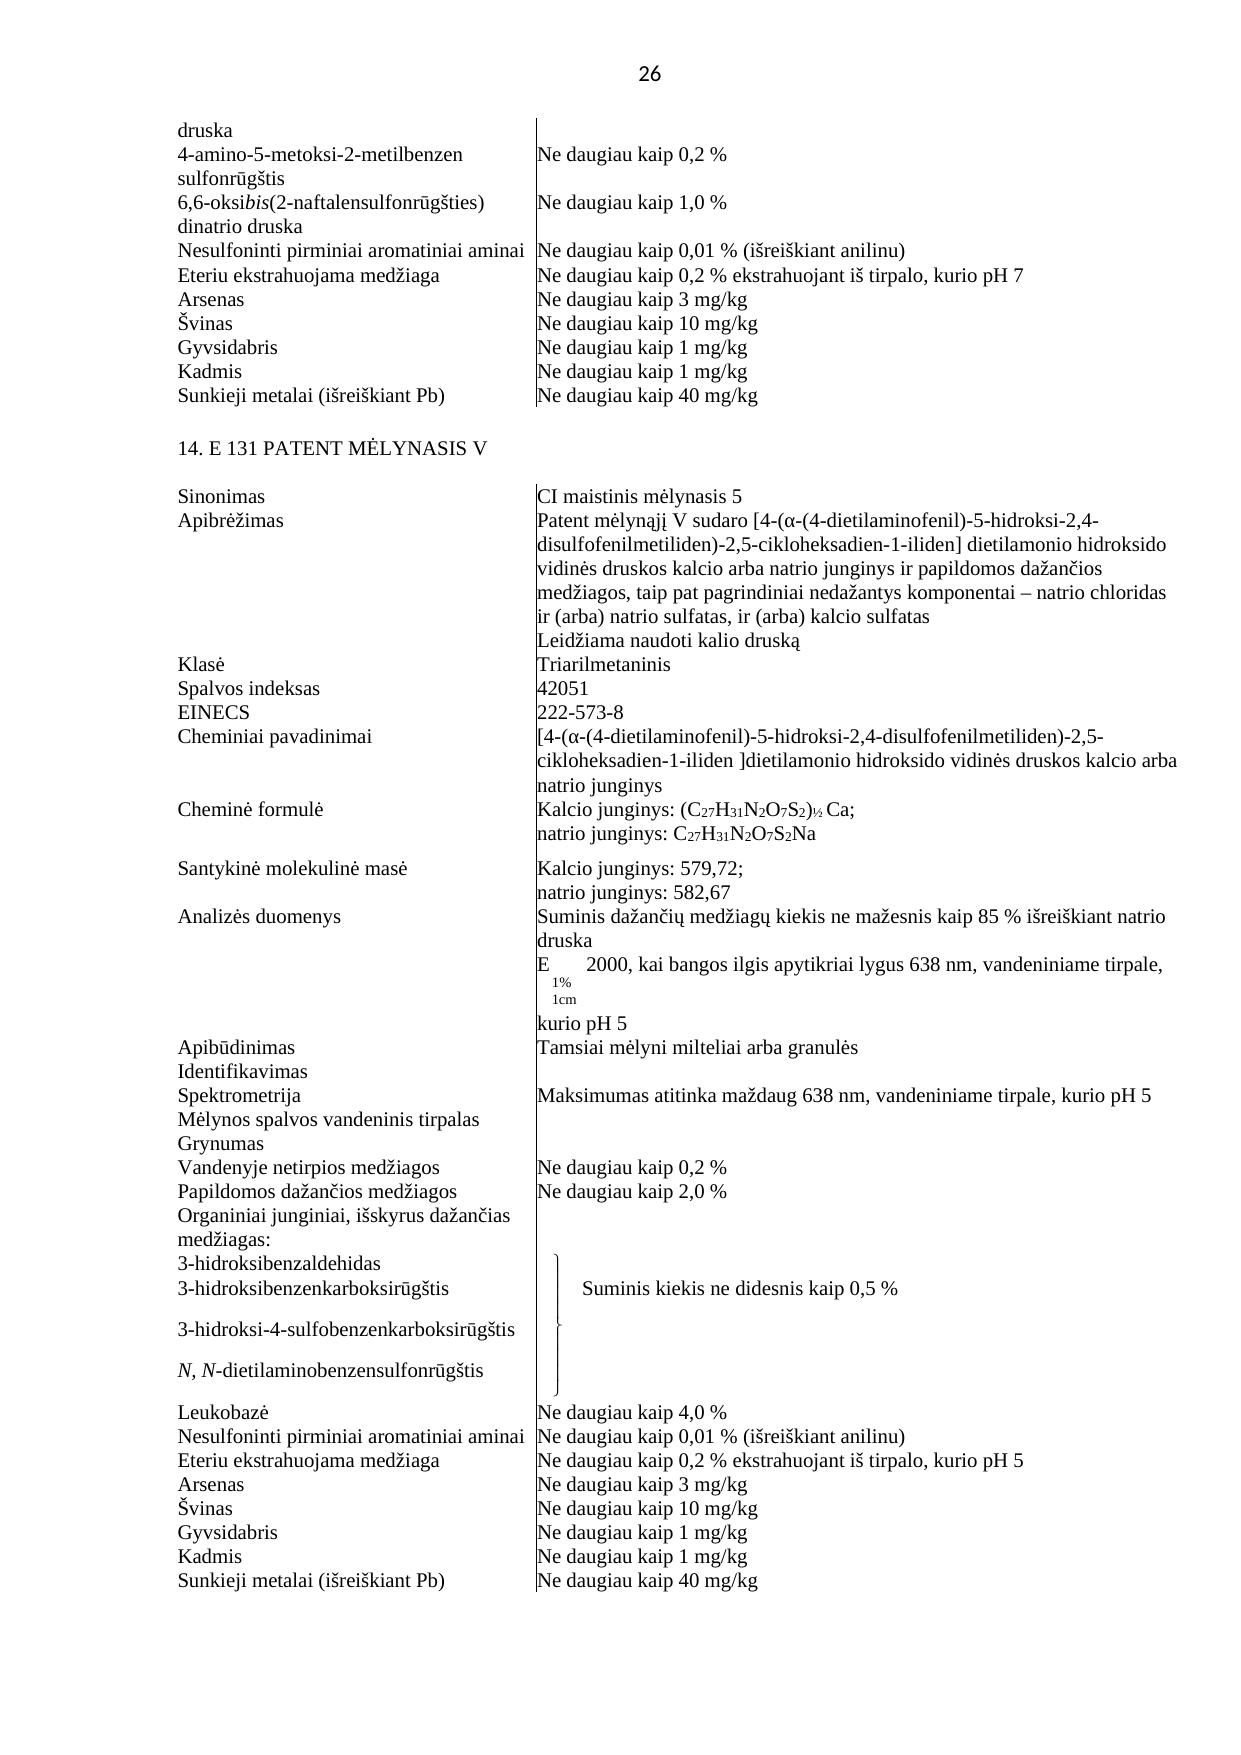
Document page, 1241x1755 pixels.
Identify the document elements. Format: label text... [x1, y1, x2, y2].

table_cell [537, 1203, 1181, 1251]
table_cell Eteriu ekstrahuojama medžiaga [177, 263, 536, 287]
table_cell Suminis dažančių medžiagų kiekis ne mažesnis kaip 85 % išreiškiant natrio druska [537, 904, 1181, 952]
table_cell Ne daugiau kaip 0,2 % ekstrahuojant iš tirpalo, kurio pH 5 [537, 1448, 1181, 1472]
table_cell Ne daugiau kaip 1,0 % [537, 190, 1181, 238]
table_cell Ne daugiau kaip 1 mg/kg [537, 335, 1181, 359]
table_cell druska [177, 118, 536, 142]
table_cell Papildomos dažančios medžiagos [177, 1179, 536, 1203]
table_cell Ne daugiau kaip 0,01 % (išreiškiant anilinu) [537, 239, 1181, 262]
table_cell Mėlynos spalvos vandeninis tirpalas [177, 1107, 536, 1131]
table_cell Sunkieji metalai (išreiškiant Pb) [177, 1568, 536, 1592]
table_cell Sunkieji metalai (išreiškiant Pb) [177, 383, 536, 407]
table_cell Santykinė molekulinė masė [177, 856, 536, 904]
table_cell Identifikavimas [177, 1059, 536, 1083]
table_cell Organiniai junginiai, išskyrus dažančias medžiagas: [177, 1203, 536, 1251]
table_cell Ne daugiau kaip 10 mg/kg [537, 1496, 1181, 1520]
table_cell EINECS [177, 700, 536, 724]
table_cell Ne daugiau kaip 3 mg/kg [537, 287, 1181, 311]
table_cell Spalvos indeksas [177, 676, 536, 700]
table_cell Ne daugiau kaip 0,01 % (išreiškiant anilinu) [537, 1424, 1181, 1448]
table_cell Nesulfoninti pirminiai aromatiniai aminai [177, 1424, 536, 1448]
table_cell 222-573-8 [537, 700, 1181, 724]
table_cell Kadmis [177, 1544, 536, 1568]
table_cell Ne daugiau kaip 0,2 % [537, 142, 1181, 190]
table_cell Tamsiai mėlyni milteliai arba granulės [537, 1035, 1181, 1059]
table_cell Maksimumas atitinka maždaug 638 nm, vandeniniame tirpale, kurio pH 5 [537, 1083, 1181, 1107]
table_cell N, N-dietilaminobenzensulfonrūgštis [177, 1358, 536, 1400]
table_cell Ne daugiau kaip 1 mg/kg [537, 1544, 1181, 1568]
table_cell [582, 1317, 1181, 1358]
table_cell Kalcio junginys: (C27H31N2O7S2)½ Ca; natrio junginys: C27H31N2O7S2Na [537, 797, 1181, 856]
table_cell Ne daugiau kaip 4,0 % [537, 1400, 1181, 1424]
table_cell Ne daugiau kaip 2,0 % [537, 1179, 1181, 1203]
table_cell Leukobazė [177, 1400, 536, 1424]
table_cell Ne daugiau kaip 40 mg/kg [537, 1568, 1181, 1592]
table_cell Arsenas [177, 1472, 536, 1496]
table_cell Gyvsidabris [177, 335, 536, 359]
table_cell Vandenyje netirpios medžiagos [177, 1155, 536, 1179]
table_cell Nesulfoninti pirminiai aromatiniai aminai [177, 239, 536, 262]
table_cell [537, 1059, 1181, 1083]
table_cell Švinas [177, 311, 536, 335]
table_header 14. E 131 PATENT MĖLYNASIS V [177, 436, 1181, 484]
table_cell Ne daugiau kaip 0,2 % ekstrahuojant iš tirpalo, kurio pH 7 [537, 263, 1181, 287]
table_cell 6,6-oksibis(2-naftalensulfonrūgšties) dinatrio druska [177, 190, 536, 238]
table_cell Gyvsidabris [177, 1520, 536, 1544]
table_cell Suminis kiekis ne didesnis kaip 0,5 % [582, 1251, 1181, 1317]
table_cell [4-(α-(4-dietilaminofenil)-5-hidroksi-2,4-disulfofenilmetiliden)-2,5-cikloheksadien-1-iliden ]dietilamonio hidroksido vidinės druskos kalcio arba natrio junginys [537, 724, 1181, 797]
table_cell [537, 1131, 1181, 1155]
table_cell CI maistinis mėlynasis 5 [537, 484, 1181, 508]
table_cell 42051 [537, 676, 1181, 700]
table_cell [582, 1358, 1181, 1400]
table_cell Švinas [177, 1496, 536, 1520]
table_cell [177, 1592, 1181, 1616]
table_cell Eteriu ekstrahuojama medžiaga [177, 1448, 536, 1472]
table_cell [537, 1251, 582, 1400]
table_cell Ne daugiau kaip 10 mg/kg [537, 311, 1181, 335]
table_cell Cheminė formulė [177, 797, 536, 856]
table_cell Patent mėlynąjį V sudaro [4-(α-(4-dietilaminofenil)-5-hidroksi-2,4-disulfofenilmetiliden)-2,5-cikloheksadien-1-iliden] dietilamonio hidroksido vidinės druskos kalcio arba natrio junginys ir papildomos dažančios medžiagos, taip pat pagrindiniai nedažantys komponentai – natrio chloridas ir (arba) natrio sulfatas, ir (arba) kalcio sulfatas Leidžiama naudoti kalio druską [537, 508, 1181, 652]
table_cell Triarilmetaninis [537, 652, 1181, 676]
table_cell 3-hidroksibenzenkarboksirūgštis [177, 1275, 536, 1317]
table_cell Ne daugiau kaip 40 mg/kg [537, 383, 1181, 407]
table_cell E 2000, kai bangos ilgis apytikriai lygus 638 nm, vandeniniame tirpale, kurio pH 5 [537, 952, 1181, 1035]
table_cell Sinonimas [177, 484, 536, 508]
table_cell Analizės duomenys [177, 904, 536, 1035]
table_cell Ne daugiau kaip 0,2 % [537, 1155, 1181, 1179]
table_cell Apibrėžimas [177, 508, 536, 652]
table_cell 4-amino-5-metoksi-2-metilbenzen sulfonrūgštis [177, 142, 536, 190]
table_cell [537, 118, 1181, 142]
table_cell Klasė [177, 652, 536, 676]
table_cell 3-hidroksibenzaldehidas [177, 1251, 536, 1275]
table_cell Kalcio junginys: 579,72; natrio junginys: 582,67 [537, 856, 1181, 904]
table_cell 3-hidroksi-4-sulfobenzenkarboksirūgštis [177, 1317, 536, 1358]
table_cell Grynumas [177, 1131, 536, 1155]
table_cell [537, 1107, 1181, 1131]
table_cell Arsenas [177, 287, 536, 311]
table_cell Cheminiai pavadinimai [177, 724, 536, 797]
table_cell Ne daugiau kaip 3 mg/kg [537, 1472, 1181, 1496]
table_cell Apibūdinimas [177, 1035, 536, 1059]
table_cell Kadmis [177, 359, 536, 383]
table_cell Ne daugiau kaip 1 mg/kg [537, 359, 1181, 383]
table_cell Spektrometrija [177, 1083, 536, 1107]
table_cell Ne daugiau kaip 1 mg/kg [537, 1520, 1181, 1544]
